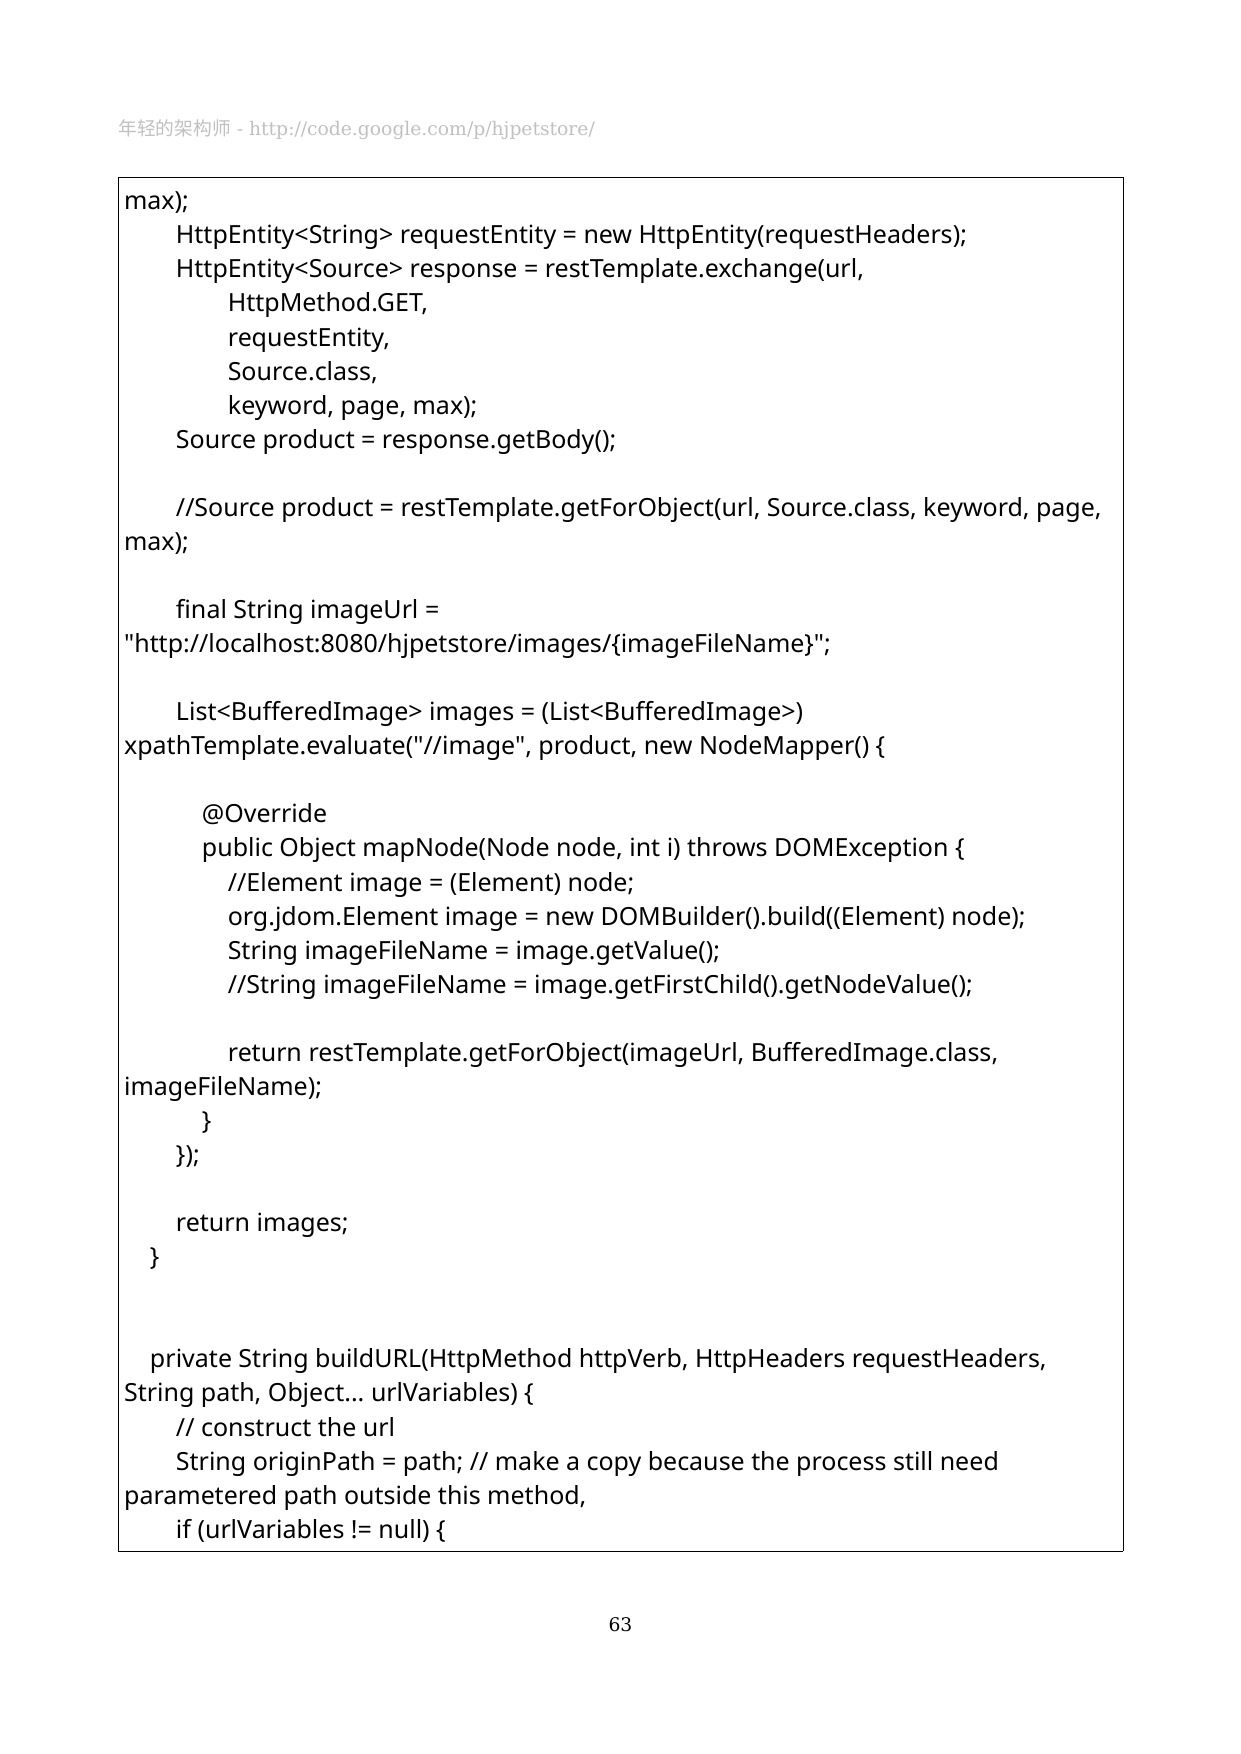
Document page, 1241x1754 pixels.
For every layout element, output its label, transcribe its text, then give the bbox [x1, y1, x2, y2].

table_cell max); HttpEntity<String> requestEntity = new HttpEntity(requestHeaders); HttpEntity<Source> response = restTemplate.exchange(url, HttpMethod.GET, requestEntity, Source.class, keyword, page, max); Source product = response.getBody(); //Source product = restTemplate.getForObject(url, Source.class, keyword, page, max); final String imageUrl = "http://localhost:8080/hjpetstore/images/{imageFileName}"; List<BufferedImage> images = (List<BufferedImage>) xpathTemplate.evaluate("//image", product, new NodeMapper() { @Override public Object mapNode(Node node, int i) throws DOMException { //Element image = (Element) node; org.jdom.Element image = new DOMBuilder().build((Element) node); String imageFileName = image.getValue(); //String imageFileName = image.getFirstChild().getNodeValue(); return restTemplate.getForObject(imageUrl, BufferedImage.class, imageFileName); } }); return images; } private String buildURL(HttpMethod httpVerb, HttpHeaders requestHeaders, String path, Object... urlVariables) { // construct the url String originPath = path; // make a copy because the process still need parametered path outside this method, if (urlVariables != null) { [119, 178, 1123, 1551]
